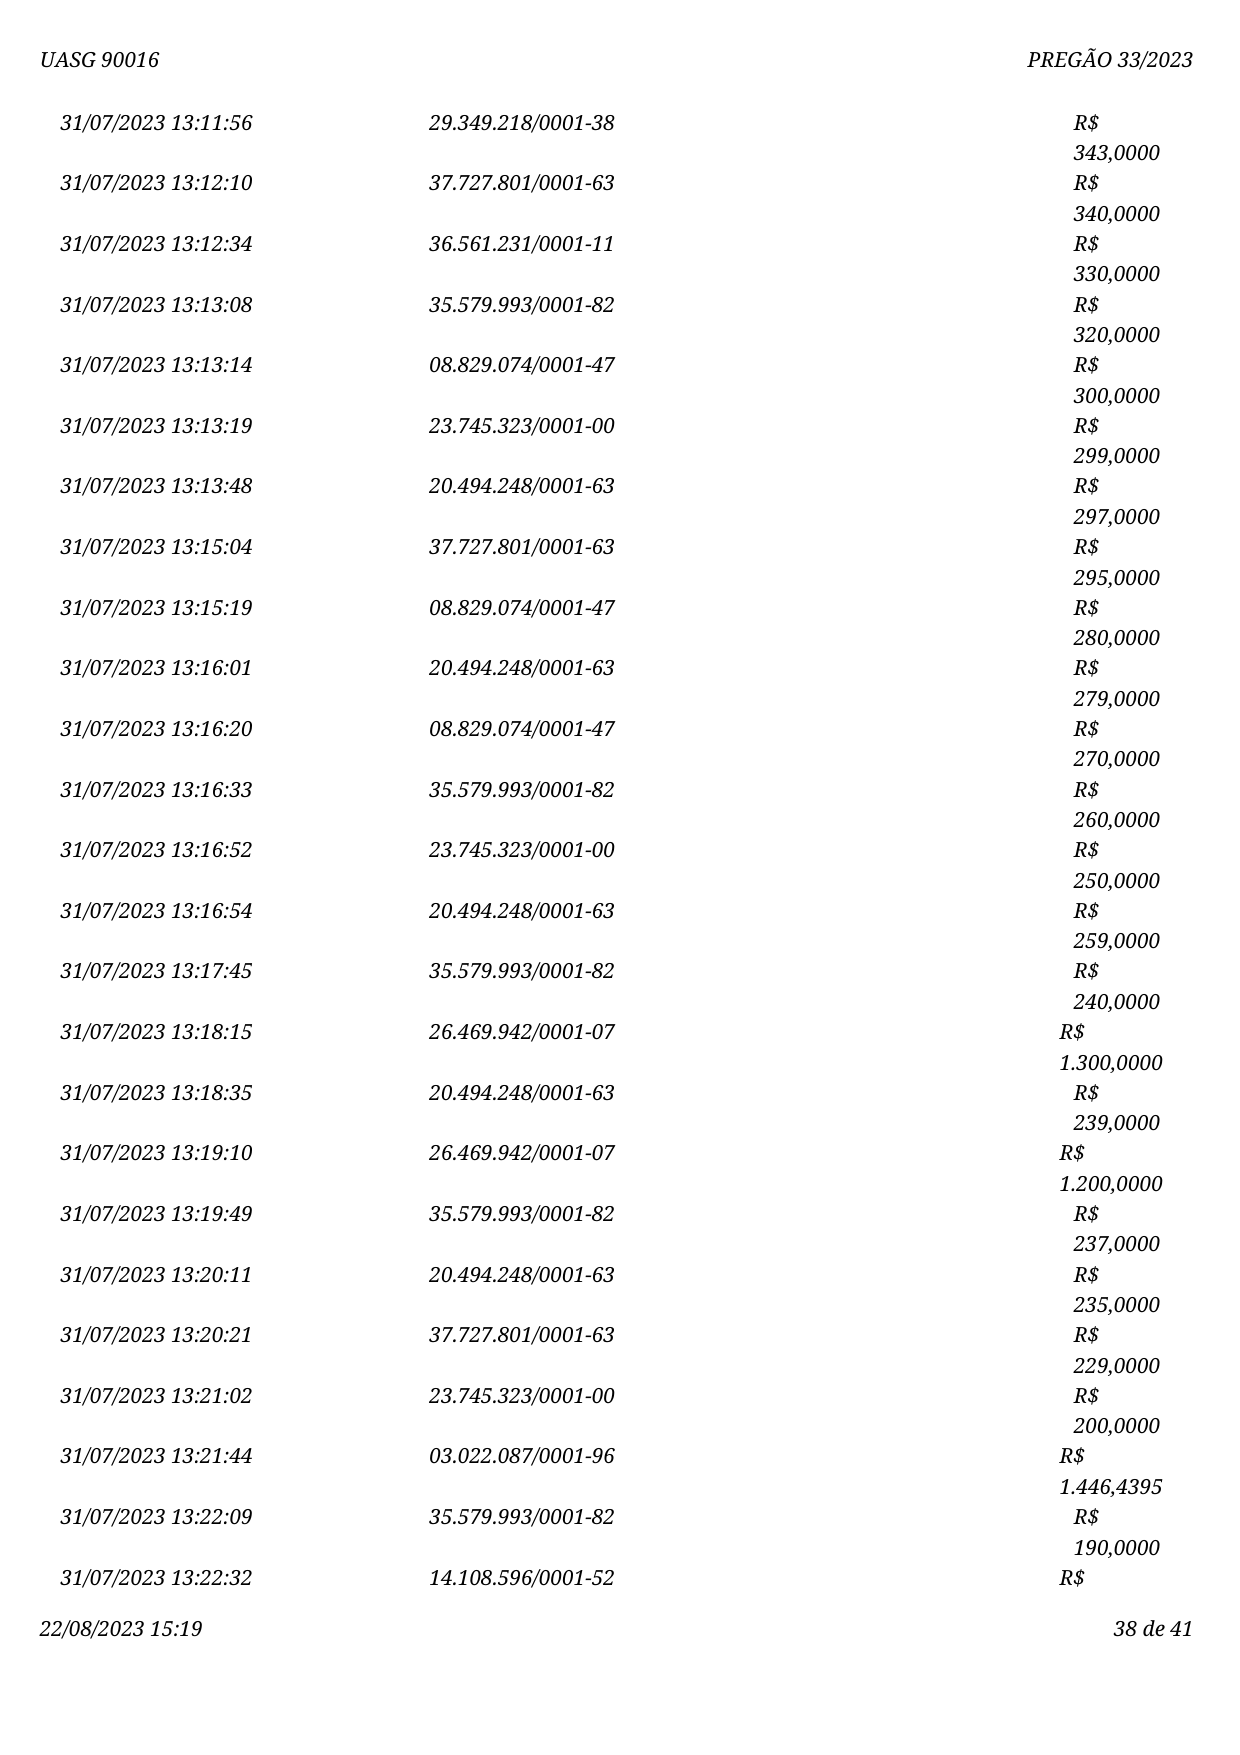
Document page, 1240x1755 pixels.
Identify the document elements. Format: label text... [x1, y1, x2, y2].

table_cell 35.579.993/0001-82 [429, 1199, 1059, 1260]
table_cell R$ 279,0000 [1059, 654, 1175, 714]
table_cell R$ 330,0000 [1059, 229, 1175, 290]
table_cell R$ [1059, 1563, 1175, 1600]
table_cell 37.727.801/0001-63 [429, 532, 1059, 593]
table_cell 31/07/2023 13:20:11 [60, 1260, 429, 1320]
table_cell 31/07/2023 13:22:32 [60, 1563, 429, 1600]
table_cell R$ 295,0000 [1059, 532, 1175, 593]
table_cell 31/07/2023 13:19:10 [60, 1139, 429, 1199]
table_cell R$ 280,0000 [1059, 593, 1175, 653]
table_cell 31/07/2023 13:16:01 [60, 654, 429, 714]
table_cell 20.494.248/0001-63 [429, 654, 1059, 714]
table_cell 08.829.074/0001-47 [429, 714, 1059, 775]
table_cell 31/07/2023 13:18:15 [60, 1017, 429, 1078]
table_cell 37.727.801/0001-63 [429, 1320, 1059, 1381]
table_cell 35.579.993/0001-82 [429, 957, 1059, 1017]
table_cell 31/07/2023 13:13:14 [60, 350, 429, 411]
table_cell 08.829.074/0001-47 [429, 593, 1059, 653]
table_cell 31/07/2023 13:22:09 [60, 1502, 429, 1563]
table_cell R$ 200,0000 [1059, 1381, 1175, 1442]
table_cell 31/07/2023 13:11:56 [60, 108, 429, 168]
table_cell 26.469.942/0001-07 [429, 1017, 1059, 1078]
table_cell 31/07/2023 13:21:44 [60, 1442, 429, 1502]
table_cell 35.579.993/0001-82 [429, 775, 1059, 835]
table_cell 03.022.087/0001-96 [429, 1442, 1059, 1502]
table_cell 31/07/2023 13:17:45 [60, 957, 429, 1017]
table_cell 20.494.248/0001-63 [429, 472, 1059, 532]
table_cell 23.745.323/0001-00 [429, 411, 1059, 472]
table_cell R$ 1.200,0000 [1059, 1139, 1175, 1199]
table_cell 20.494.248/0001-63 [429, 1260, 1059, 1320]
table_cell 35.579.993/0001-82 [429, 1502, 1059, 1563]
table_cell R$ 190,0000 [1059, 1502, 1175, 1563]
table_cell R$ 299,0000 [1059, 411, 1175, 472]
table_cell 35.579.993/0001-82 [429, 290, 1059, 350]
table_cell 31/07/2023 13:16:20 [60, 714, 429, 775]
table_cell 31/07/2023 13:15:04 [60, 532, 429, 593]
table_cell R$ 250,0000 [1059, 835, 1175, 896]
table_cell 31/07/2023 13:13:48 [60, 472, 429, 532]
table_cell R$ 229,0000 [1059, 1320, 1175, 1381]
table_cell R$ 1.300,0000 [1059, 1017, 1175, 1078]
table_cell R$ 237,0000 [1059, 1199, 1175, 1260]
table_cell R$ 260,0000 [1059, 775, 1175, 835]
table_cell 23.745.323/0001-00 [429, 835, 1059, 896]
table_cell 31/07/2023 13:16:33 [60, 775, 429, 835]
table_cell 31/07/2023 13:12:10 [60, 169, 429, 229]
table_cell 20.494.248/0001-63 [429, 1078, 1059, 1138]
table_cell 31/07/2023 13:20:21 [60, 1320, 429, 1381]
table_cell 31/07/2023 13:16:54 [60, 896, 429, 957]
table_cell R$ 259,0000 [1059, 896, 1175, 957]
table_cell R$ 343,0000 [1059, 108, 1175, 168]
table_cell 14.108.596/0001-52 [429, 1563, 1059, 1600]
table_cell R$ 239,0000 [1059, 1078, 1175, 1138]
table_cell 20.494.248/0001-63 [429, 896, 1059, 957]
table_cell 31/07/2023 13:18:35 [60, 1078, 429, 1138]
table_cell 31/07/2023 13:15:19 [60, 593, 429, 653]
table_cell 31/07/2023 13:21:02 [60, 1381, 429, 1442]
table_cell 31/07/2023 13:19:49 [60, 1199, 429, 1260]
table_cell R$ 300,0000 [1059, 350, 1175, 411]
table_cell 31/07/2023 13:12:34 [60, 229, 429, 290]
table_cell R$ 235,0000 [1059, 1260, 1175, 1320]
table_cell 26.469.942/0001-07 [429, 1139, 1059, 1199]
table_cell R$ 270,0000 [1059, 714, 1175, 775]
table_cell 36.561.231/0001-11 [429, 229, 1059, 290]
table_cell R$ 1.446,4395 [1059, 1442, 1175, 1502]
table_cell 29.349.218/0001-38 [429, 108, 1059, 168]
table_cell 31/07/2023 13:13:08 [60, 290, 429, 350]
table_cell R$ 340,0000 [1059, 169, 1175, 229]
table_cell 31/07/2023 13:13:19 [60, 411, 429, 472]
table_cell 37.727.801/0001-63 [429, 169, 1059, 229]
table_cell R$ 297,0000 [1059, 472, 1175, 532]
table_cell 23.745.323/0001-00 [429, 1381, 1059, 1442]
table_cell 08.829.074/0001-47 [429, 350, 1059, 411]
table_cell R$ 240,0000 [1059, 957, 1175, 1017]
table_cell R$ 320,0000 [1059, 290, 1175, 350]
table_cell 31/07/2023 13:16:52 [60, 835, 429, 896]
